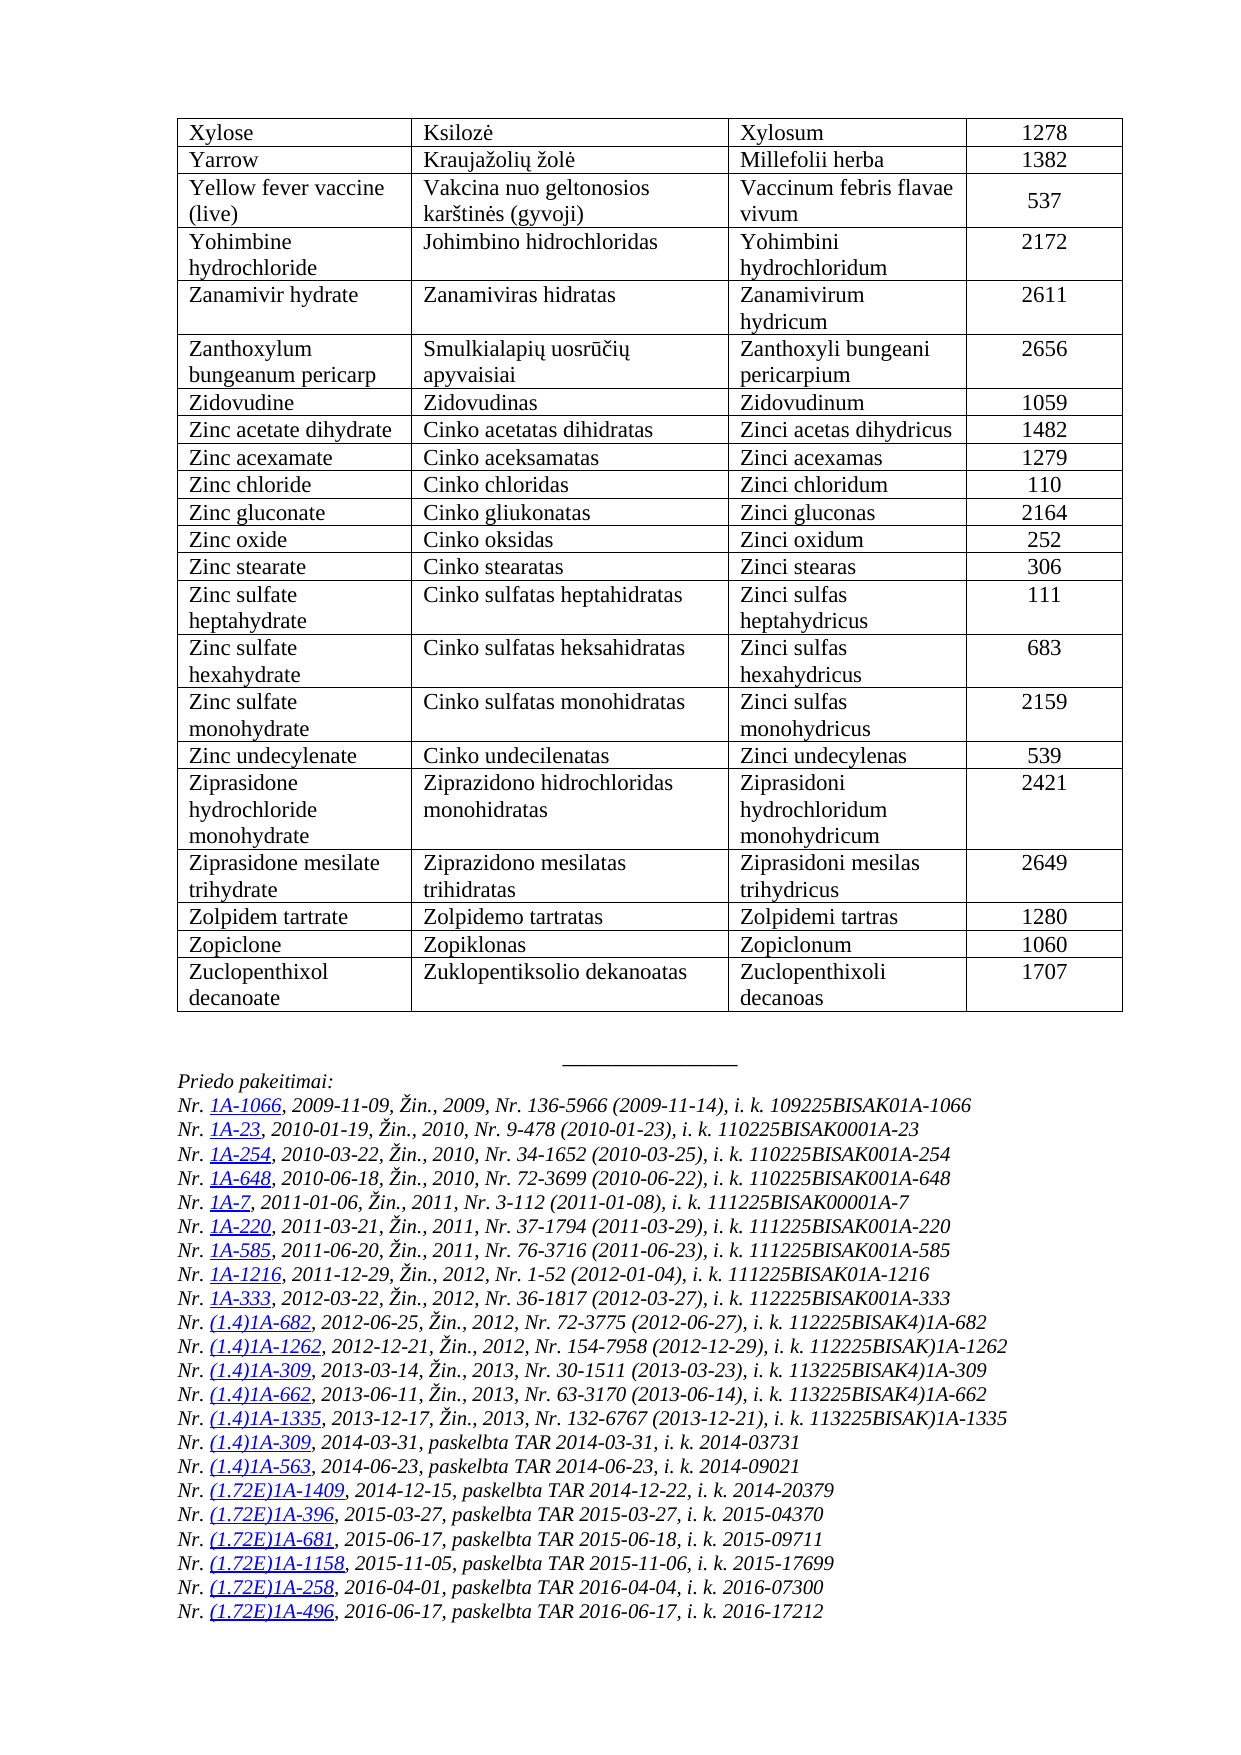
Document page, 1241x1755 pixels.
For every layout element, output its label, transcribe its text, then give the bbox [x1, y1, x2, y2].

text Nr. (1.72E)1A-1158, 2015-11-05, paskelbta TAR 2015-11-06, i. k. 2015-17699 [177, 1551, 1122, 1574]
text Nr. (1.72E)1A-396, 2015-03-27, paskelbta TAR 2015-03-27, i. k. 2015-04370 [177, 1502, 1122, 1526]
table_cell Zanamivirum hydricum [729, 281, 966, 334]
table_cell Cinko aceksamatas [412, 444, 728, 470]
table_cell Zanthoxylum bungeanum pericarp [178, 335, 411, 388]
table_cell 1059 [967, 389, 1122, 415]
table_cell Cinko sulfatas heksahidratas [412, 635, 728, 687]
table_cell Cinko sulfatas heptahidratas [412, 581, 728, 633]
text Nr. 1A-333, 2012-03-22, Žin., 2012, Nr. 36-1817 (2012-03-27), i. k. 112225BISAK001A-333 [177, 1286, 1122, 1310]
table_cell Zuklopentiksolio dekanoatas [412, 958, 728, 1011]
text Nr. 1A-23, 2010-01-19, Žin., 2010, Nr. 9-478 (2010-01-23), i. k. 110225BISAK0001A-23 [177, 1117, 1122, 1141]
table_cell Zopiklonas [412, 931, 728, 957]
table_cell 1060 [967, 931, 1122, 957]
text Nr. (1.4)1A-1262, 2012-12-21, Žin., 2012, Nr. 154-7958 (2012-12-29), i. k. 112225BISAK)1A-1262 [177, 1334, 1122, 1358]
table_cell 1279 [967, 444, 1122, 470]
text Nr. (1.4)1A-563, 2014-06-23, paskelbta TAR 2014-06-23, i. k. 2014-09021 [177, 1454, 1122, 1478]
table_cell Zinc undecylenate [178, 742, 411, 768]
table_cell Zinci acexamas [729, 444, 966, 470]
text ______________ [177, 1041, 1122, 1069]
table_cell Ziprasidone hydrochloride monohydrate [178, 769, 411, 848]
table_cell Cinko acetatas dihidratas [412, 416, 728, 443]
table_cell Yarrow [178, 147, 411, 173]
table_cell 2649 [967, 850, 1122, 902]
table_cell Yohimbini hydrochloridum [729, 228, 966, 280]
table_cell Zolpidemi tartras [729, 903, 966, 929]
text Nr. (1.72E)1A-1409, 2014-12-15, paskelbta TAR 2014-12-22, i. k. 2014-20379 [177, 1478, 1122, 1502]
table_cell 306 [967, 553, 1122, 580]
table_cell Xylose [178, 119, 411, 146]
text Nr. 1A-585, 2011-06-20, Žin., 2011, Nr. 76-3716 (2011-06-23), i. k. 111225BISAK001A-585 [177, 1238, 1122, 1262]
table_cell Millefolii herba [729, 147, 966, 173]
table_cell Cinko stearatas [412, 553, 728, 580]
text Nr. (1.4)1A-309, 2014-03-31, paskelbta TAR 2014-03-31, i. k. 2014-03731 [177, 1430, 1122, 1454]
table_cell Zuclopenthixol decanoate [178, 958, 411, 1011]
table_cell 252 [967, 526, 1122, 552]
table_cell Ziprasidoni mesilas trihydricus [729, 850, 966, 902]
table_cell 1382 [967, 147, 1122, 173]
table_cell 2172 [967, 228, 1122, 280]
text Nr. (1.72E)1A-496, 2016-06-17, paskelbta TAR 2016-06-17, i. k. 2016-17212 [177, 1599, 1122, 1623]
text Nr. (1.4)1A-682, 2012-06-25, Žin., 2012, Nr. 72-3775 (2012-06-27), i. k. 112225BISAK4)1A-682 [177, 1310, 1122, 1334]
table_cell 2421 [967, 769, 1122, 848]
table_cell Vakcina nuo geltonosios karštinės (gyvoji) [412, 174, 728, 227]
table_cell Zinci undecylenas [729, 742, 966, 768]
table_cell Cinko chloridas [412, 471, 728, 497]
text Nr. (1.4)1A-309, 2013-03-14, Žin., 2013, Nr. 30-1511 (2013-03-23), i. k. 113225BISAK4)1A-309 [177, 1358, 1122, 1382]
table_cell 1707 [967, 958, 1122, 1011]
table_cell Zolpidemo tartratas [412, 903, 728, 929]
table_cell 110 [967, 471, 1122, 497]
table_cell Ziprasidoni hydrochloridum monohydricum [729, 769, 966, 848]
table_cell Smulkialapių uosrūčių apyvaisiai [412, 335, 728, 388]
table_cell Ziprazidono mesilatas trihidratas [412, 850, 728, 902]
table_cell Zinci stearas [729, 553, 966, 580]
table_cell 2164 [967, 499, 1122, 525]
table_cell 1482 [967, 416, 1122, 443]
table_cell Zanamiviras hidratas [412, 281, 728, 334]
table_cell Ziprasidone mesilate trihydrate [178, 850, 411, 902]
text Nr. (1.72E)1A-258, 2016-04-01, paskelbta TAR 2016-04-04, i. k. 2016-07300 [177, 1574, 1122, 1599]
text Nr. (1.72E)1A-681, 2015-06-17, paskelbta TAR 2015-06-18, i. k. 2015-09711 [177, 1526, 1122, 1551]
table_cell Zinci sulfas heptahydricus [729, 581, 966, 633]
table_cell Cinko oksidas [412, 526, 728, 552]
table_cell Zinc sulfate hexahydrate [178, 635, 411, 687]
table_cell Zuclopenthixoli decanoas [729, 958, 966, 1011]
table_cell 111 [967, 581, 1122, 633]
table_cell 1278 [967, 119, 1122, 146]
table_cell 2159 [967, 688, 1122, 741]
table_cell Zinci sulfas hexahydricus [729, 635, 966, 687]
text Nr. (1.4)1A-1335, 2013-12-17, Žin., 2013, Nr. 132-6767 (2013-12-21), i. k. 113225BISAK)1A-1335 [177, 1406, 1122, 1430]
table_cell Zanthoxyli bungeani pericarpium [729, 335, 966, 388]
table_cell Zinci gluconas [729, 499, 966, 525]
table_cell Zinc acexamate [178, 444, 411, 470]
table_cell Zinc chloride [178, 471, 411, 497]
table_cell Kraujažolių žolė [412, 147, 728, 173]
table_cell Zopiclone [178, 931, 411, 957]
table_cell Zinc stearate [178, 553, 411, 580]
table_cell 683 [967, 635, 1122, 687]
table_cell Yellow fever vaccine (live) [178, 174, 411, 227]
table_cell Zinc gluconate [178, 499, 411, 525]
table_cell Zidovudine [178, 389, 411, 415]
table_cell Zidovudinas [412, 389, 728, 415]
table_cell Zinci acetas dihydricus [729, 416, 966, 443]
text Nr. 1A-254, 2010-03-22, Žin., 2010, Nr. 34-1652 (2010-03-25), i. k. 110225BISAK001A-254 [177, 1141, 1122, 1166]
text Nr. 1A-648, 2010-06-18, Žin., 2010, Nr. 72-3699 (2010-06-22), i. k. 110225BISAK001A-648 [177, 1166, 1122, 1189]
table_cell Zinc acetate dihydrate [178, 416, 411, 443]
table_cell Ksilozė [412, 119, 728, 146]
table_cell Johimbino hidrochloridas [412, 228, 728, 280]
table_cell Zinc sulfate heptahydrate [178, 581, 411, 633]
table_cell 1280 [967, 903, 1122, 929]
table_cell Zinc oxide [178, 526, 411, 552]
text Nr. 1A-220, 2011-03-21, Žin., 2011, Nr. 37-1794 (2011-03-29), i. k. 111225BISAK001A-220 [177, 1214, 1122, 1238]
text Nr. 1A-7, 2011-01-06, Žin., 2011, Nr. 3-112 (2011-01-08), i. k. 111225BISAK00001A-7 [177, 1189, 1122, 1214]
table_cell 537 [967, 174, 1122, 227]
table_cell Vaccinum febris flavae vivum [729, 174, 966, 227]
table_cell Zopiclonum [729, 931, 966, 957]
table_cell Zolpidem tartrate [178, 903, 411, 929]
table_cell Cinko sulfatas monohidratas [412, 688, 728, 741]
text Priedo pakeitimai: [177, 1069, 1122, 1093]
table_cell Ziprazidono hidrochloridas monohidratas [412, 769, 728, 848]
table_cell 2656 [967, 335, 1122, 388]
text Nr. 1A-1216, 2011-12-29, Žin., 2012, Nr. 1-52 (2012-01-04), i. k. 111225BISAK01A-1216 [177, 1262, 1122, 1286]
text Nr. 1A-1066, 2009-11-09, Žin., 2009, Nr. 136-5966 (2009-11-14), i. k. 109225BISAK01A-1066 [177, 1093, 1122, 1117]
table_cell Zanamivir hydrate [178, 281, 411, 334]
table_cell Zinci sulfas monohydricus [729, 688, 966, 741]
text Nr. (1.4)1A-662, 2013-06-11, Žin., 2013, Nr. 63-3170 (2013-06-14), i. k. 113225BISAK4)1A-662 [177, 1382, 1122, 1406]
table_cell Cinko gliukonatas [412, 499, 728, 525]
table_cell Yohimbine hydrochloride [178, 228, 411, 280]
table_cell Zidovudinum [729, 389, 966, 415]
table_cell Zinci chloridum [729, 471, 966, 497]
table_cell Zinci oxidum [729, 526, 966, 552]
table_cell Zinc sulfate monohydrate [178, 688, 411, 741]
table_cell 539 [967, 742, 1122, 768]
table_cell Cinko undecilenatas [412, 742, 728, 768]
table_cell Xylosum [729, 119, 966, 146]
table_cell 2611 [967, 281, 1122, 334]
